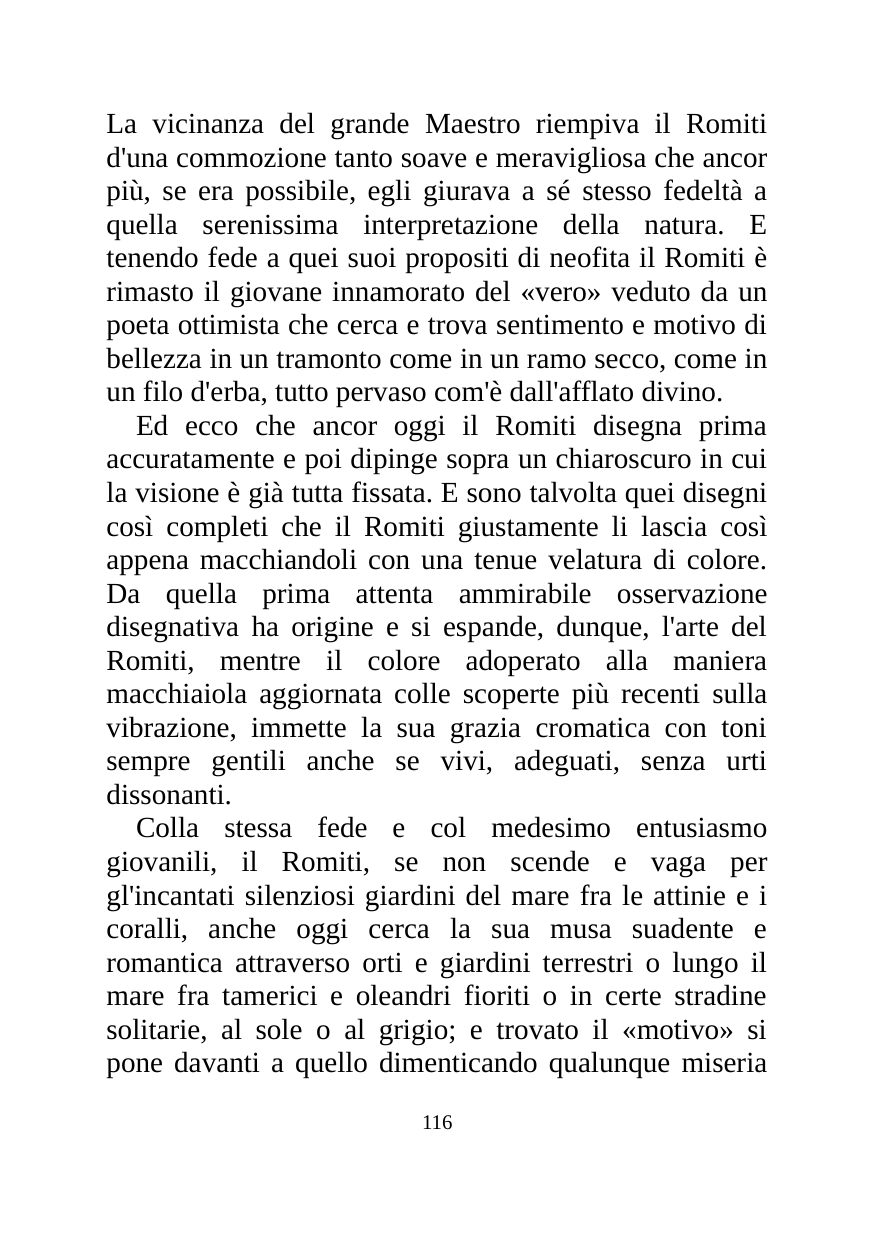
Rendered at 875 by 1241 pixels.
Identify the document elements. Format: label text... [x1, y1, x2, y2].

text Ed ecco che ancor oggi il Romiti disegna prima accuratamente e poi dipinge sopra un chiaroscuro in cui la visione è già tutta fissata. E sono talvolta quei disegni così completi che il Romiti giustamente li lascia così appena macchiandoli con una tenue velatura di colore. Da quella prima attenta ammirabile osservazione disegnativa ha origine e si espande, dunque, l'arte del Romiti, mentre il colore adoperato alla maniera macchiaiola aggiornata colle scoperte più recenti sulla vibrazione, immette la sua grazia cromatica con toni sempre gentili anche se vivi, adeguati, senza urti dissonanti. [106, 408, 768, 811]
text Colla stessa fede e col medesimo entusiasmo giovanili, il Romiti, se non scende e vaga per gl'incantati silenziosi giardini del mare fra le attinie e i coralli, anche oggi cerca la sua musa suadente e romantica attraverso orti e giardini terrestri o lungo il mare fra tamerici e oleandri fioriti o in certe stradine solitarie, al sole o al grigio; e trovato il «motivo» si pone davanti a quello dimenticando qualunque miseria [106, 811, 768, 1079]
text La vicinanza del grande Maestro riempiva il Romiti d'una commozione tanto soave e meravigliosa che ancor più, se era possibile, egli giurava a sé stesso fedeltà a quella serenissima interpretazione della natura. E tenendo fede a quei suoi propositi di neofita il Romiti è rimasto il giovane innamorato del «vero» veduto da un poeta ottimista che cerca e trova sentimento e motivo di bellezza in un tramonto come in un ramo secco, come in un filo d'erba, tutto pervaso com'è dall'afflato divino. [106, 106, 768, 408]
